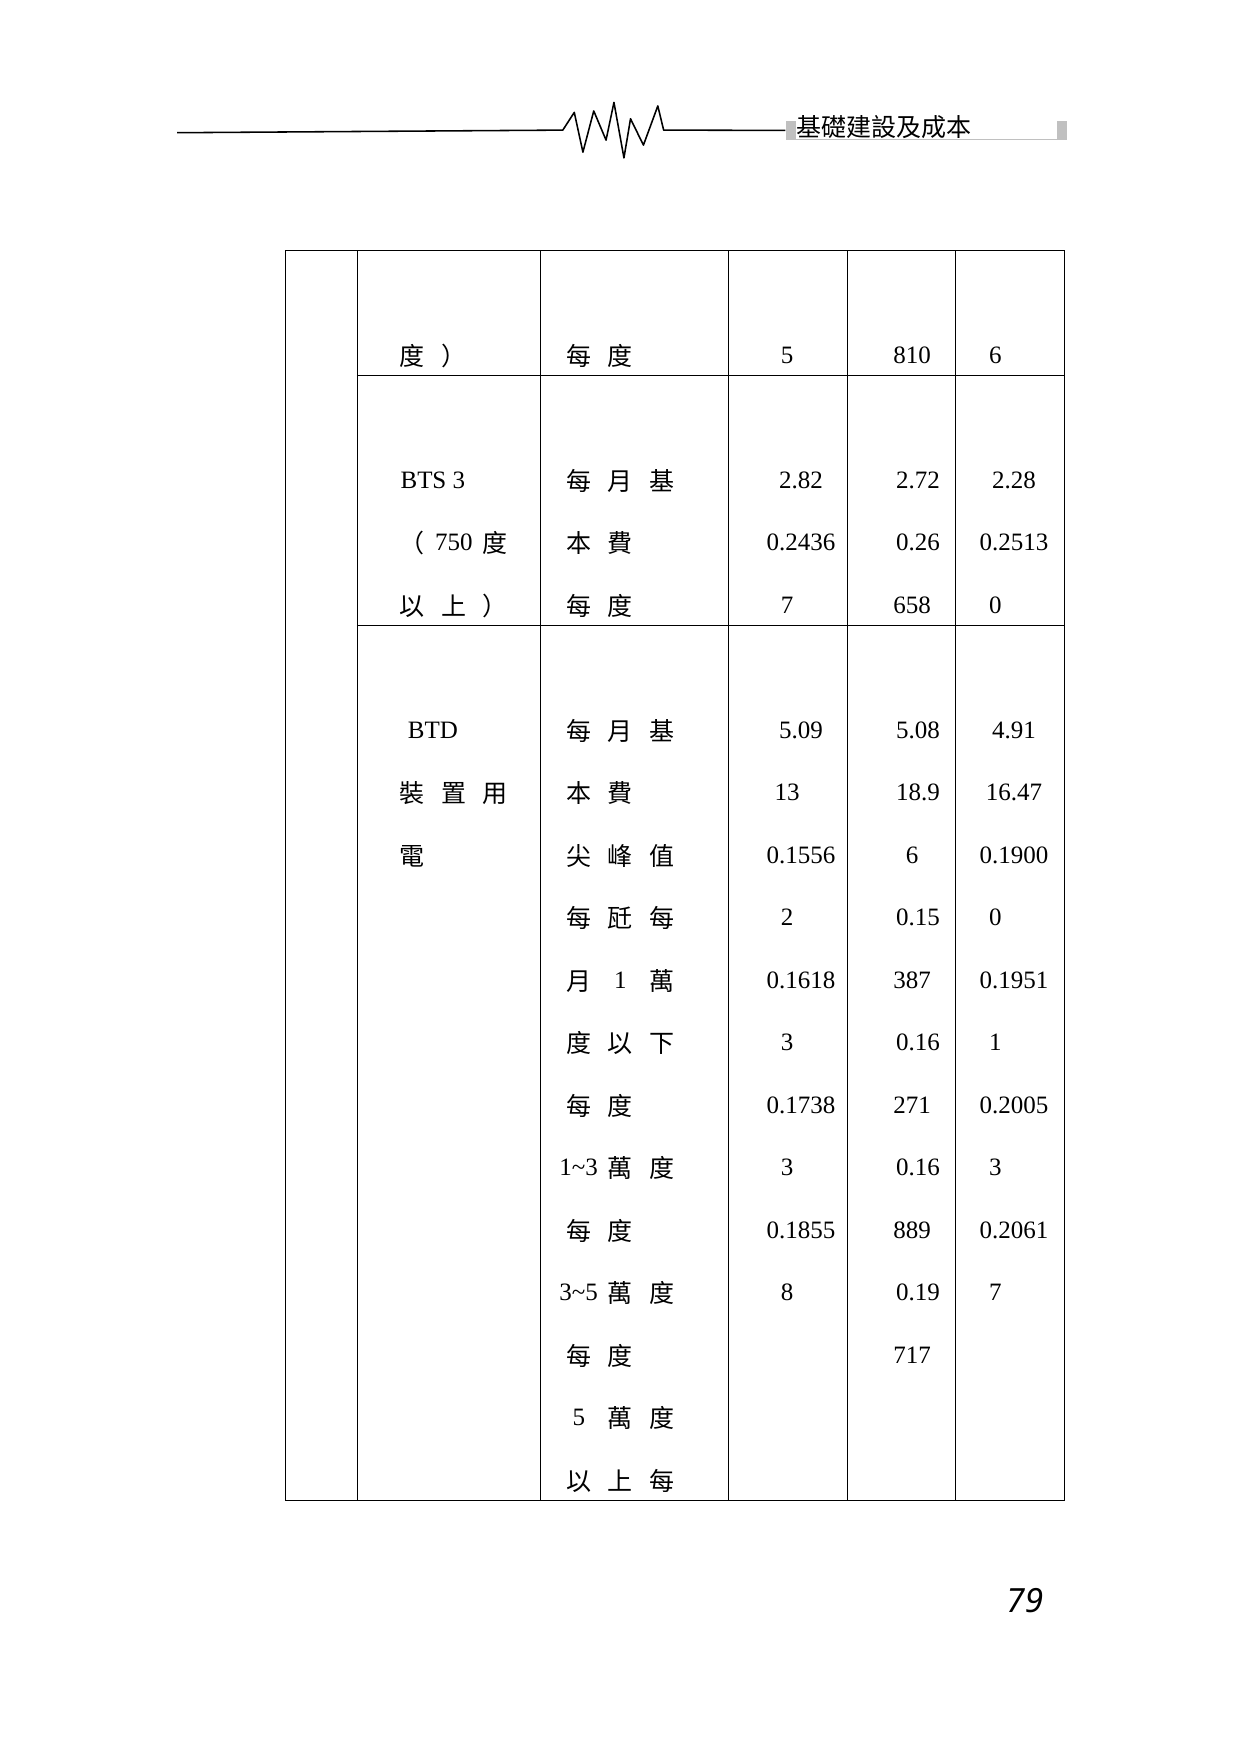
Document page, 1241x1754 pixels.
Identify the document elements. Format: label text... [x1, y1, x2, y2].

table_cell 4.91 16.47 0.19000 0.19511 0.20053 0.20617 [956, 626, 1064, 1500]
table_cell BTS 3 （750度以上） [358, 376, 540, 625]
table_cell 5 [729, 251, 847, 375]
table_cell 每月基本費 每度 [541, 376, 728, 625]
table_cell 6 [956, 251, 1064, 375]
table_cell 810 [848, 251, 955, 375]
table_cell 2.72 0.26658 [848, 376, 955, 625]
table_cell 5.09 13 0.15562 0.16183 0.17383 0.18558 [729, 626, 847, 1500]
table_cell 2.28 0.25130 [956, 376, 1064, 625]
table_cell [286, 251, 357, 1500]
table_cell 每度 [541, 251, 728, 375]
table_cell 每月基本費 尖峰值每瓩每月1萬度以下每度 1~3萬度每度 3~5萬度每度 5萬度以上每 [541, 626, 728, 1500]
table_cell 5.08 18.96 0.15387 0.16271 0.16889 0.19717 [848, 626, 955, 1500]
table_cell 2.82 0.24367 [729, 376, 847, 625]
table_cell 度） [358, 251, 540, 375]
table_cell BTD 裝置用電 [358, 626, 540, 1500]
